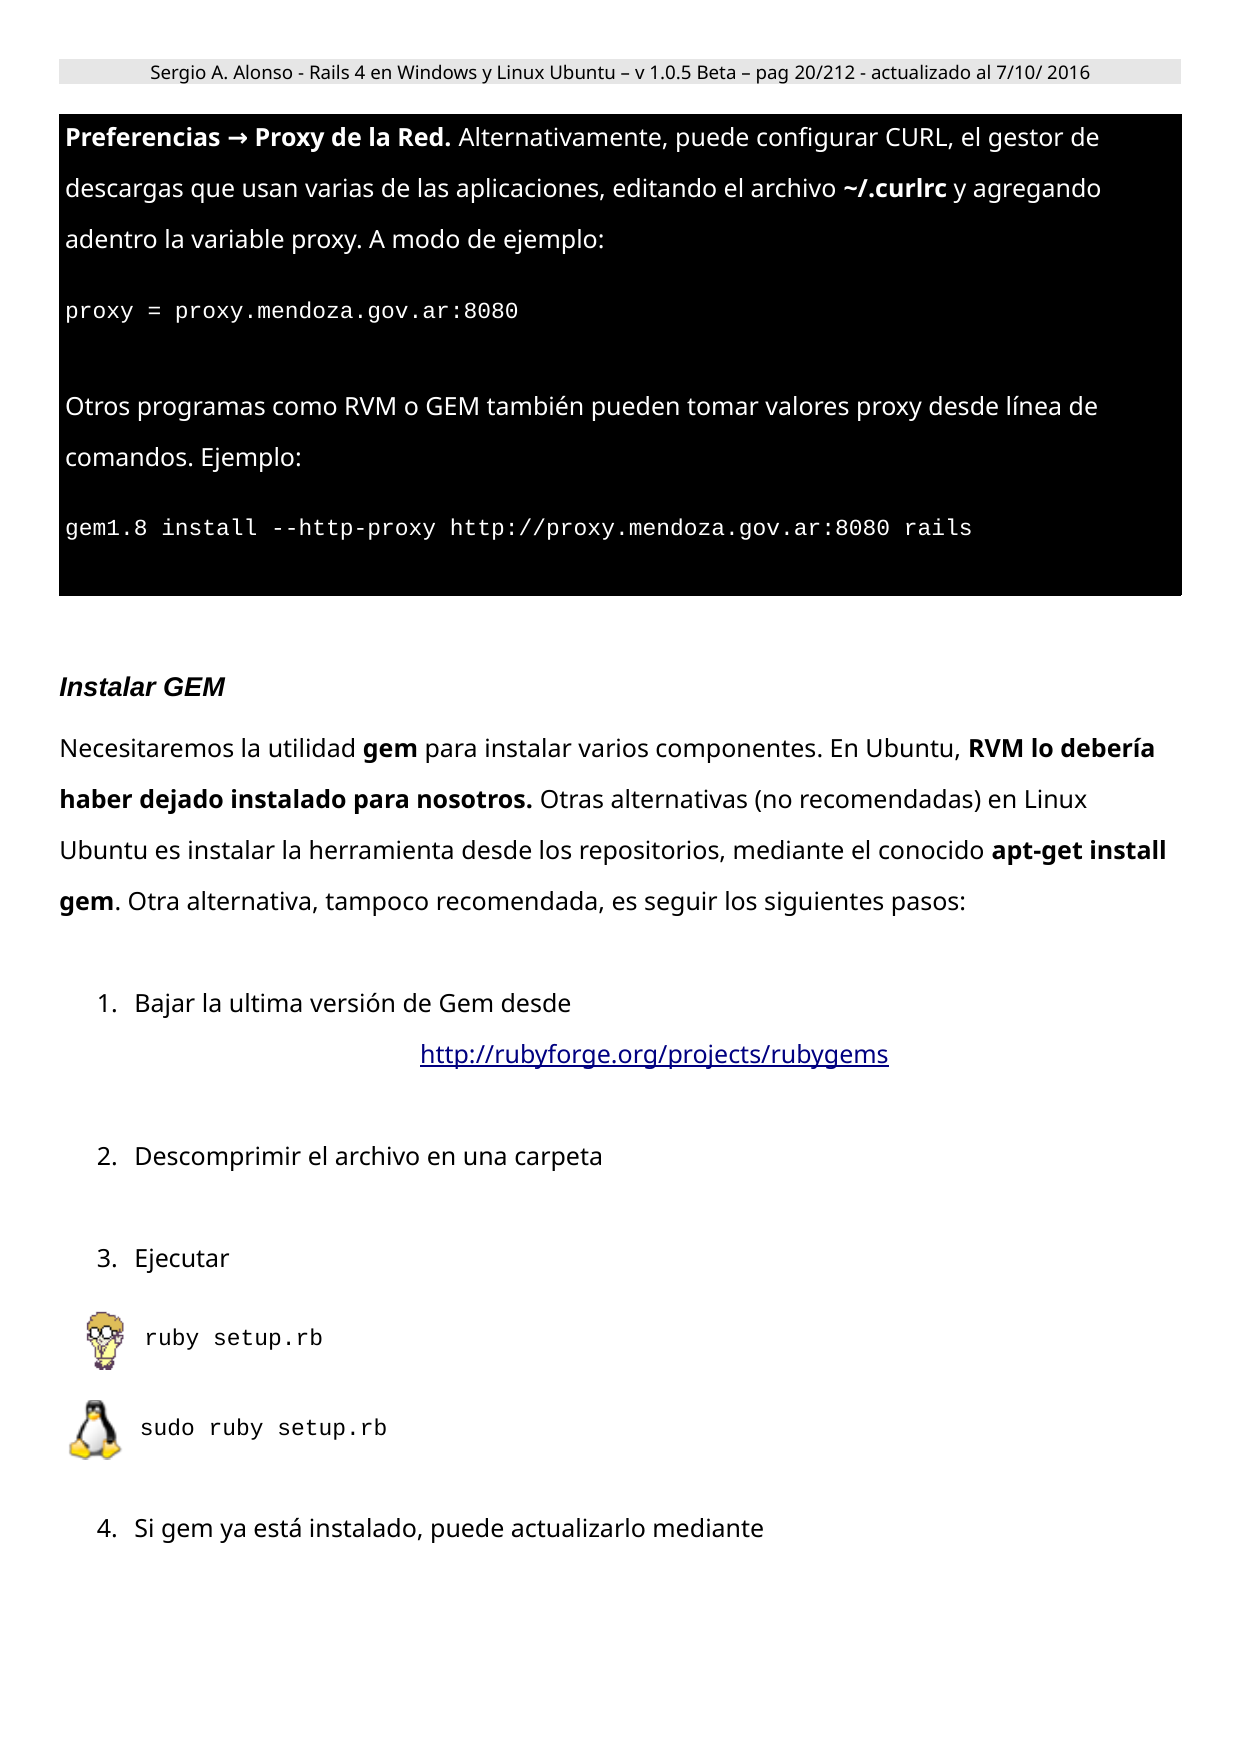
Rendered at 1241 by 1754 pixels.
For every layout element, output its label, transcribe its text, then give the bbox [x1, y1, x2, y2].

list http://rubyforge.org/projects/rubygems [97, 1036, 1181, 1071]
list Descomprimir el archivo en una carpeta [97, 1138, 1181, 1173]
list Si gem ya está instalado, puede actualizarlo mediante [97, 1510, 1181, 1544]
list Bajar la ultima versión de Gem desde [97, 985, 1181, 1019]
text sudo ruby setup.rb [126, 1400, 1181, 1459]
text Necesitaremos la utilidad gem para instalar varios componentes. En Ubuntu, RVM lo debería haber dejado instalado para nosotros. Otras alternativas (no recomendadas) en Linux Ubuntu es instalar la herramienta desde los repositorios, mediante el conocido apt-get install gem. Otra alternativa, tampoco recomendada, es seguir los siguientes pasos: [59, 730, 1181, 917]
picture [84, 1309, 127, 1370]
text ruby setup.rb [66, 1321, 1181, 1356]
list Ejecutar [97, 1241, 1181, 1275]
picture [66, 1400, 126, 1460]
table_header Preferencias → Proxy de la Red. Alternativamente, puede configurar CURL, el gestor de descargas que usan varias de las aplicaciones, editando el archivo ~/.curlrc y agregando adentro la variable proxy. A modo de ejemplo: proxy = proxy.mendoza.gov.ar:8080 Otros programas como RVM o GEM también pueden tomar valores proxy desde línea de comandos. Ejemplo: gem1.8 install --http-proxy http://proxy.mendoza.gov.ar:8080 rails [60, 115, 1181, 595]
subtitle Instalar GEM [59, 671, 1181, 702]
